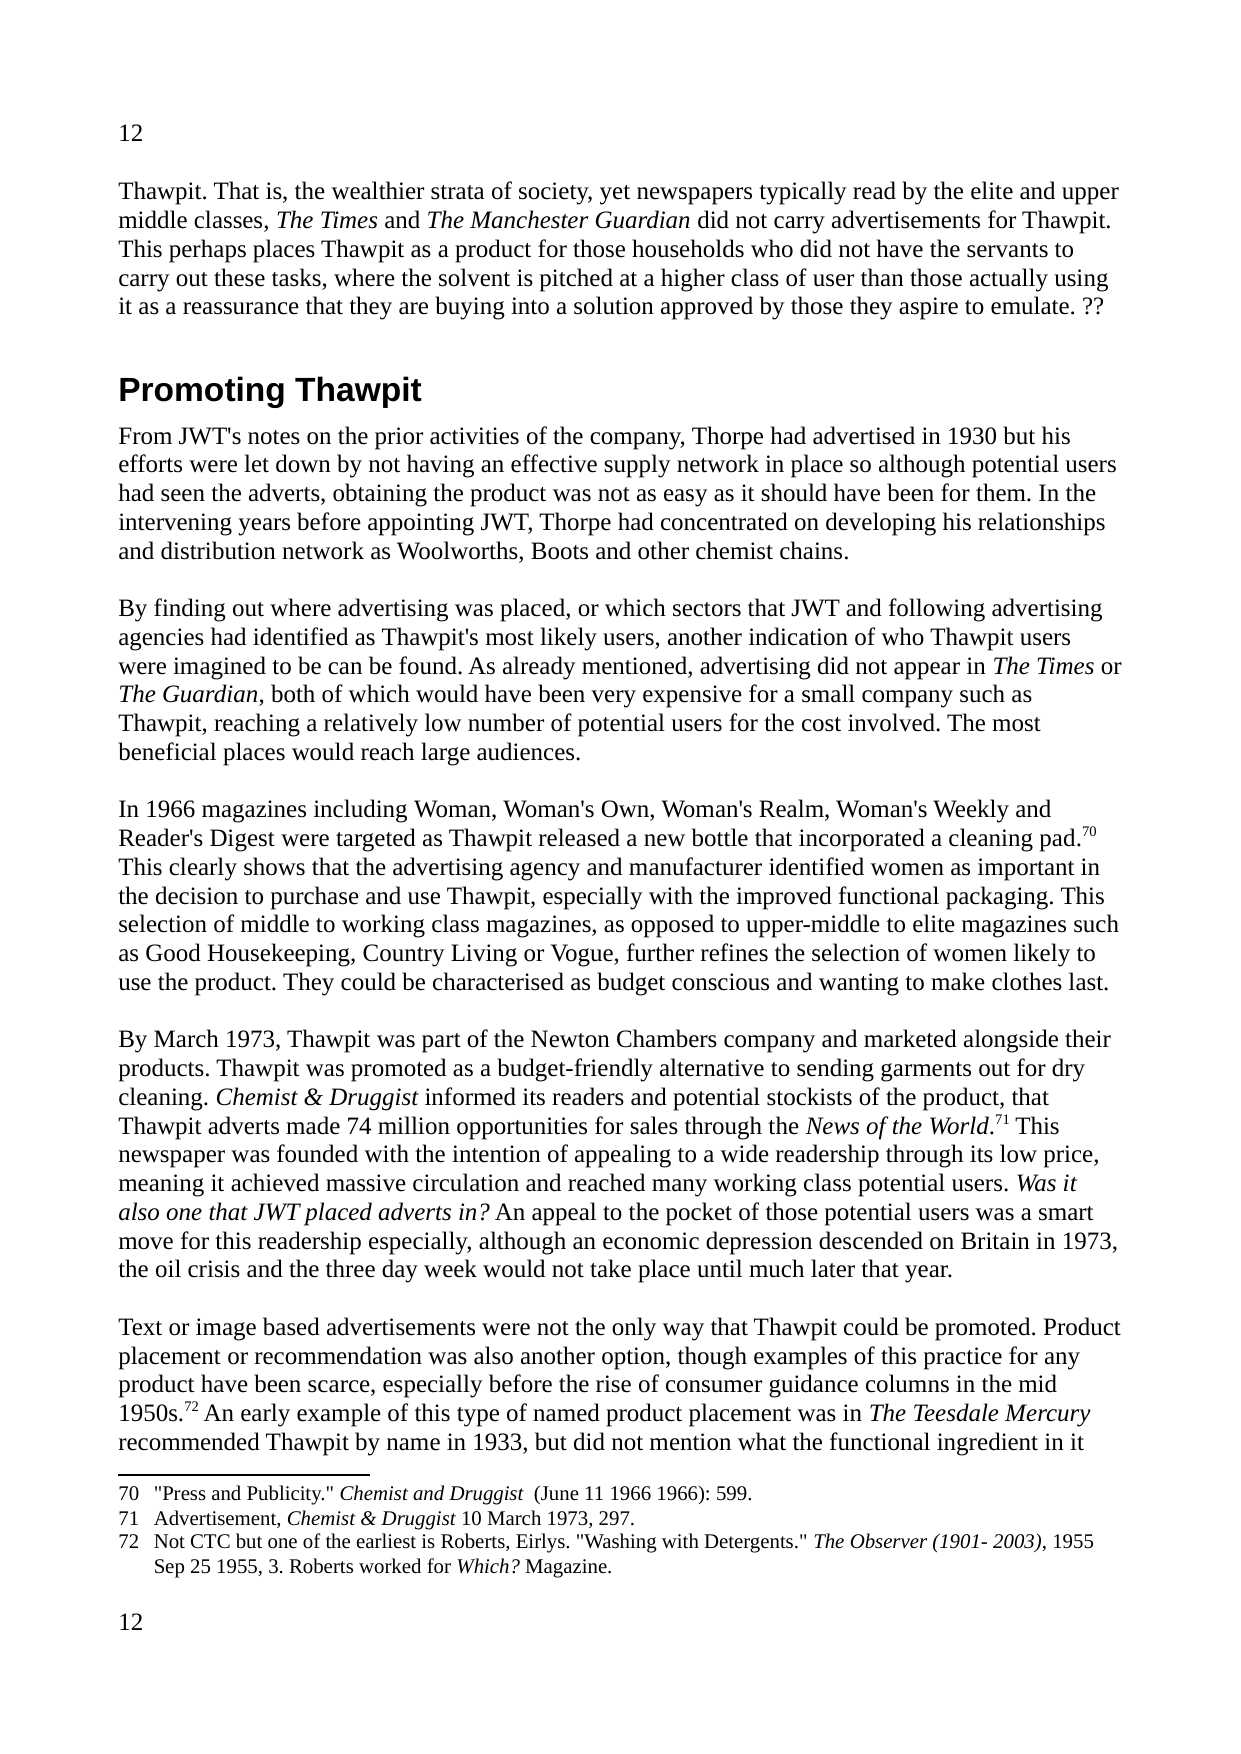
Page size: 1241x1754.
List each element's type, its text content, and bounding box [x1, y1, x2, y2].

text Text or image based advertisements were not the only way that Thawpit could be promoted. Product placement or recommendation was also another option, though examples of this practice for any product have been scarce, especially before the rise of consumer guidance columns in the mid 1950s. An early example of this type of named product placement was in The Teesdale Mercury recommended Thawpit by name in 1933, but did not mention what the functional ingredient in it [118, 1312, 1122, 1456]
text Advertisement, Chemist & Druggist 10 March 1973, 297. [118, 1505, 1122, 1529]
text In 1966 magazines including Woman, Woman's Own, Woman's Realm, Woman's Weekly and Reader's Digest were targeted as Thawpit released a new bottle that incorporated a cleaning pad. This clearly shows that the advertising agency and manufacturer identified women as important in the decision to purchase and use Thawpit, especially with the improved functional packaging. This selection of middle to working class magazines, as opposed to upper-middle to elite magazines such as Good Housekeeping, Country Living or Vogue, further refines the selection of women likely to use the product. They could be characterised as budget conscious and wanting to make clothes last. [118, 794, 1122, 996]
subtitle Promoting Thawpit [118, 370, 1122, 408]
text Thawpit. That is, the wealthier strata of society, yet newspapers typically read by the elite and upper middle classes, The Times and The Manchester Guardian did not carry advertisements for Thawpit. This perhaps places Thawpit as a product for those households who did not have the servants to carry out these tasks, where the solvent is pitched at a higher class of user than those actually using it as a reassurance that they are buying into a solution approved by those they aspire to emulate. ?? [118, 176, 1122, 320]
text From JWT's notes on the prior activities of the company, Thorpe had advertised in 1930 but his efforts were let down by not having an effective supply network in place so although potential users had seen the adverts, obtaining the product was not as easy as it should have been for them. In the intervening years before appointing JWT, Thorpe had concentrated on developing his relationships and distribution network as Woolworths, Boots and other chemist chains. [118, 421, 1122, 564]
text Not CTC but one of the earliest is Roberts, Eirlys. "Washing with Detergents." The Observer (1901- 2003), 1955 Sep 25 1955, 3. Roberts worked for Which? Magazine. [118, 1529, 1122, 1578]
text By finding out where advertising was placed, or which sectors that JWT and following advertising agencies had identified as Thawpit's most likely users, another indication of who Thawpit users were imagined to be can be found. As already mentioned, advertising did not appear in The Times or The Guardian, both of which would have been very expensive for a small company such as Thawpit, reaching a relatively low number of potential users for the cost involved. The most beneficial places would reach large audiences. [118, 593, 1122, 766]
text "Press and Publicity." Chemist and Druggist (June 11 1966 1966): 599. [118, 1481, 1122, 1505]
text By March 1973, Thawpit was part of the Newton Chambers company and marketed alongside their products. Thawpit was promoted as a budget-friendly alternative to sending garments out for dry cleaning. Chemist & Druggist informed its readers and potential stockists of the product, that Thawpit adverts made 74 million opportunities for sales through the News of the World. This newspaper was founded with the intention of appealing to a wide readership through its low price, meaning it achieved massive circulation and reached many working class potential users. Was it also one that JWT placed adverts in? An appeal to the pocket of those potential users was a smart move for this readership especially, although an economic depression descended on Britain in 1973, the oil crisis and the three day week would not take place until much later that year. [118, 1024, 1122, 1283]
